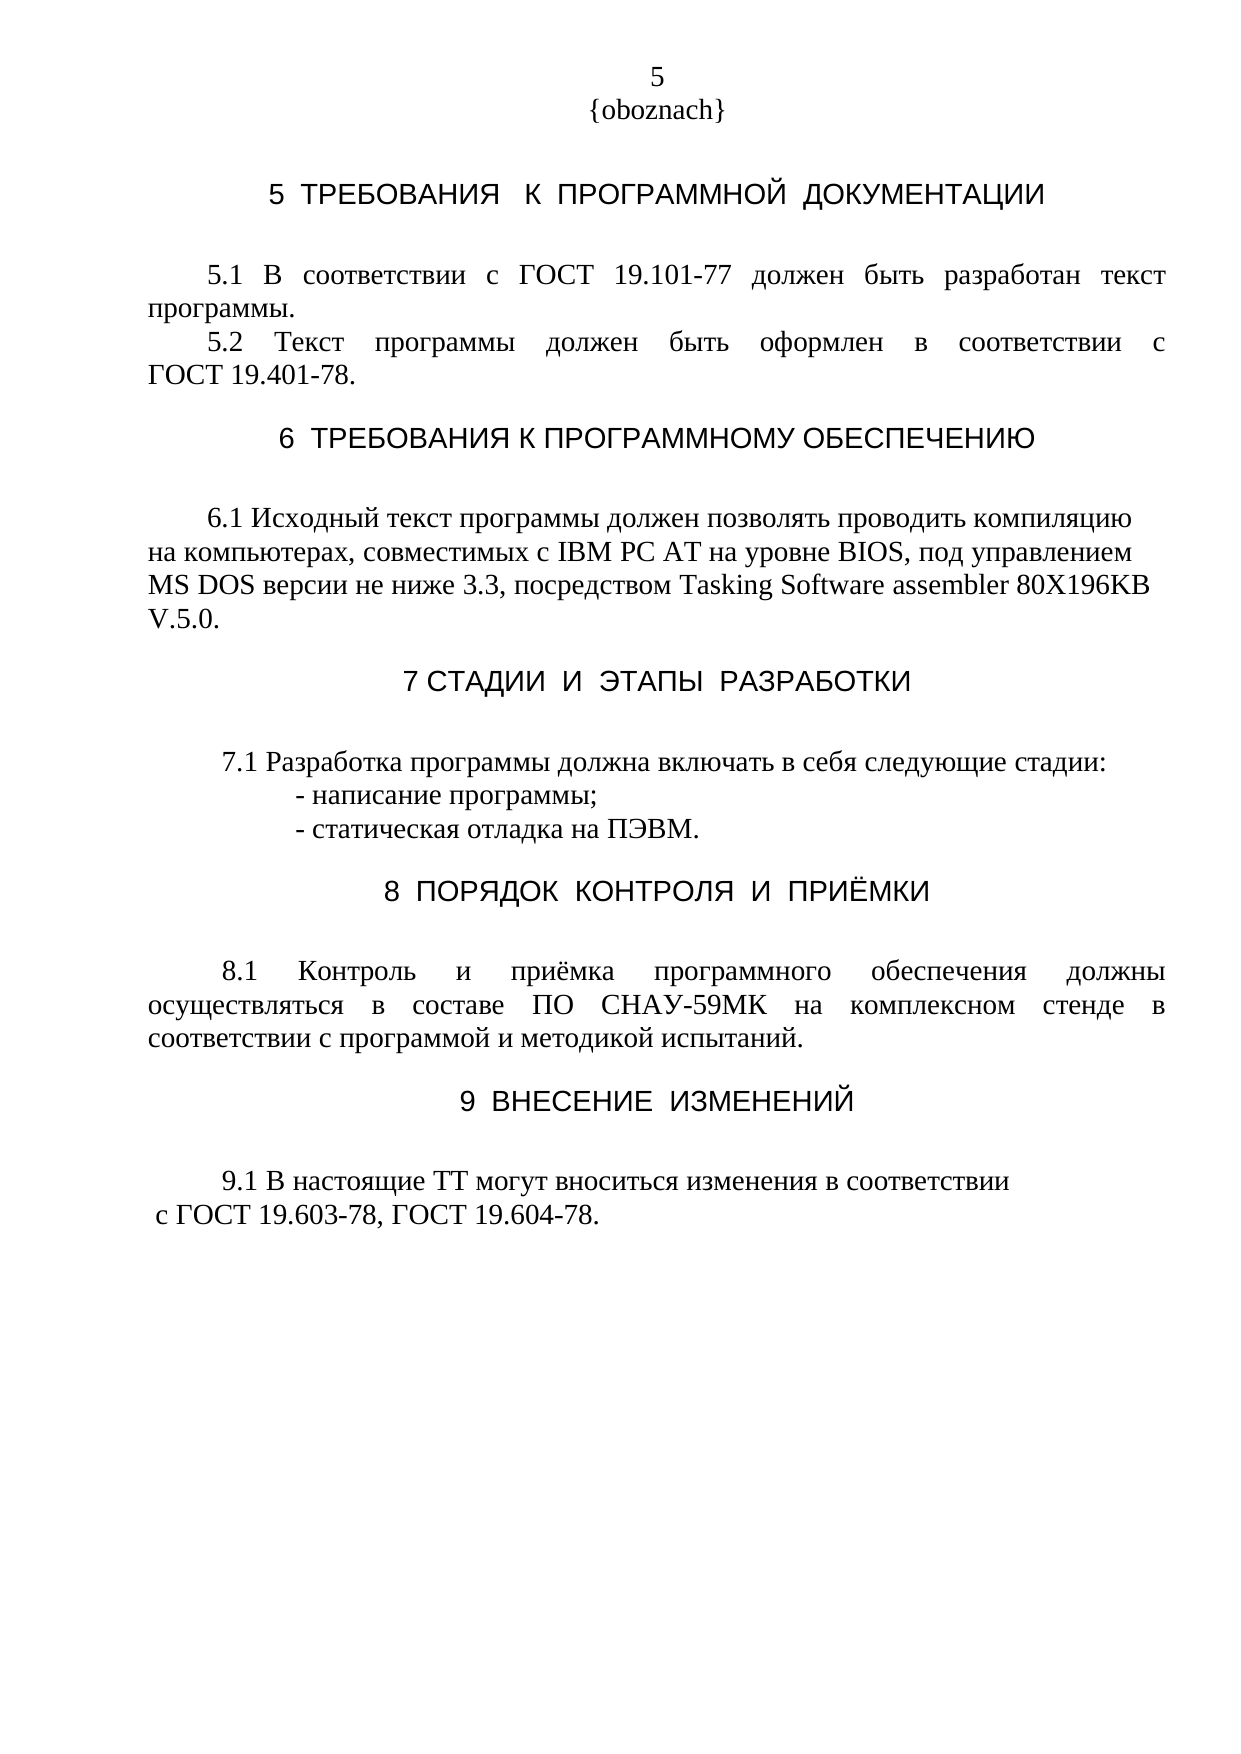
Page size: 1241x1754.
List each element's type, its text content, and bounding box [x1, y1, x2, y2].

text 5.2 Текст программы должен быть оформлен в соответствии с ГОСТ 19.401‑78. [148, 324, 1166, 391]
text с ГОСТ 19.603-78, ГОСТ 19.604-78. [148, 1197, 1166, 1231]
text 7.1 Разработка программы должна включать в себя следующие стадии: [148, 744, 1166, 777]
text 8.1 Контроль и приёмка программного обеспечения должны осуществляться в составе ПО СНАУ-59МК на комплексном стенде в соответствии с программой и методикой испытаний. [148, 954, 1166, 1054]
text - статическая отладка на ПЭВМ. [148, 811, 1166, 844]
subtitle 7 СТАДИИ И ЭТАПЫ РАЗРАБОТКИ [148, 664, 1166, 698]
text 6.1 Исходный текст программы должен позволять проводить компиляцию на компьютерах, совместимых с IBM PC AT на уровне BIOS, под управлением MS DOS версии не ниже 3.3, посредством Tasking Software assembler 80X196KB V.5.0. [148, 500, 1166, 634]
subtitle 9 ВНЕСЕНИЕ ИЗМЕНЕНИЙ [148, 1084, 1166, 1117]
subtitle 6 ТРЕБОВАНИЯ К ПРОГРАММНОМУ ОБЕСПЕЧЕНИЮ [148, 421, 1166, 454]
text 9.1 В настоящие ТТ могут вноситься изменения в соответствии [148, 1164, 1166, 1197]
text - написание программы; [148, 777, 1166, 811]
subtitle 8 ПОРЯДОК КОНТРОЛЯ И ПРИЁМКИ [148, 874, 1166, 907]
text 5.1 В соответствии с ГОСТ 19.101-77 должен быть разработан текст программы. [148, 257, 1166, 324]
subtitle 5 ТРЕБОВАНИЯ К ПРОГРАММНОЙ ДОКУМЕНТАЦИИ [148, 177, 1166, 211]
